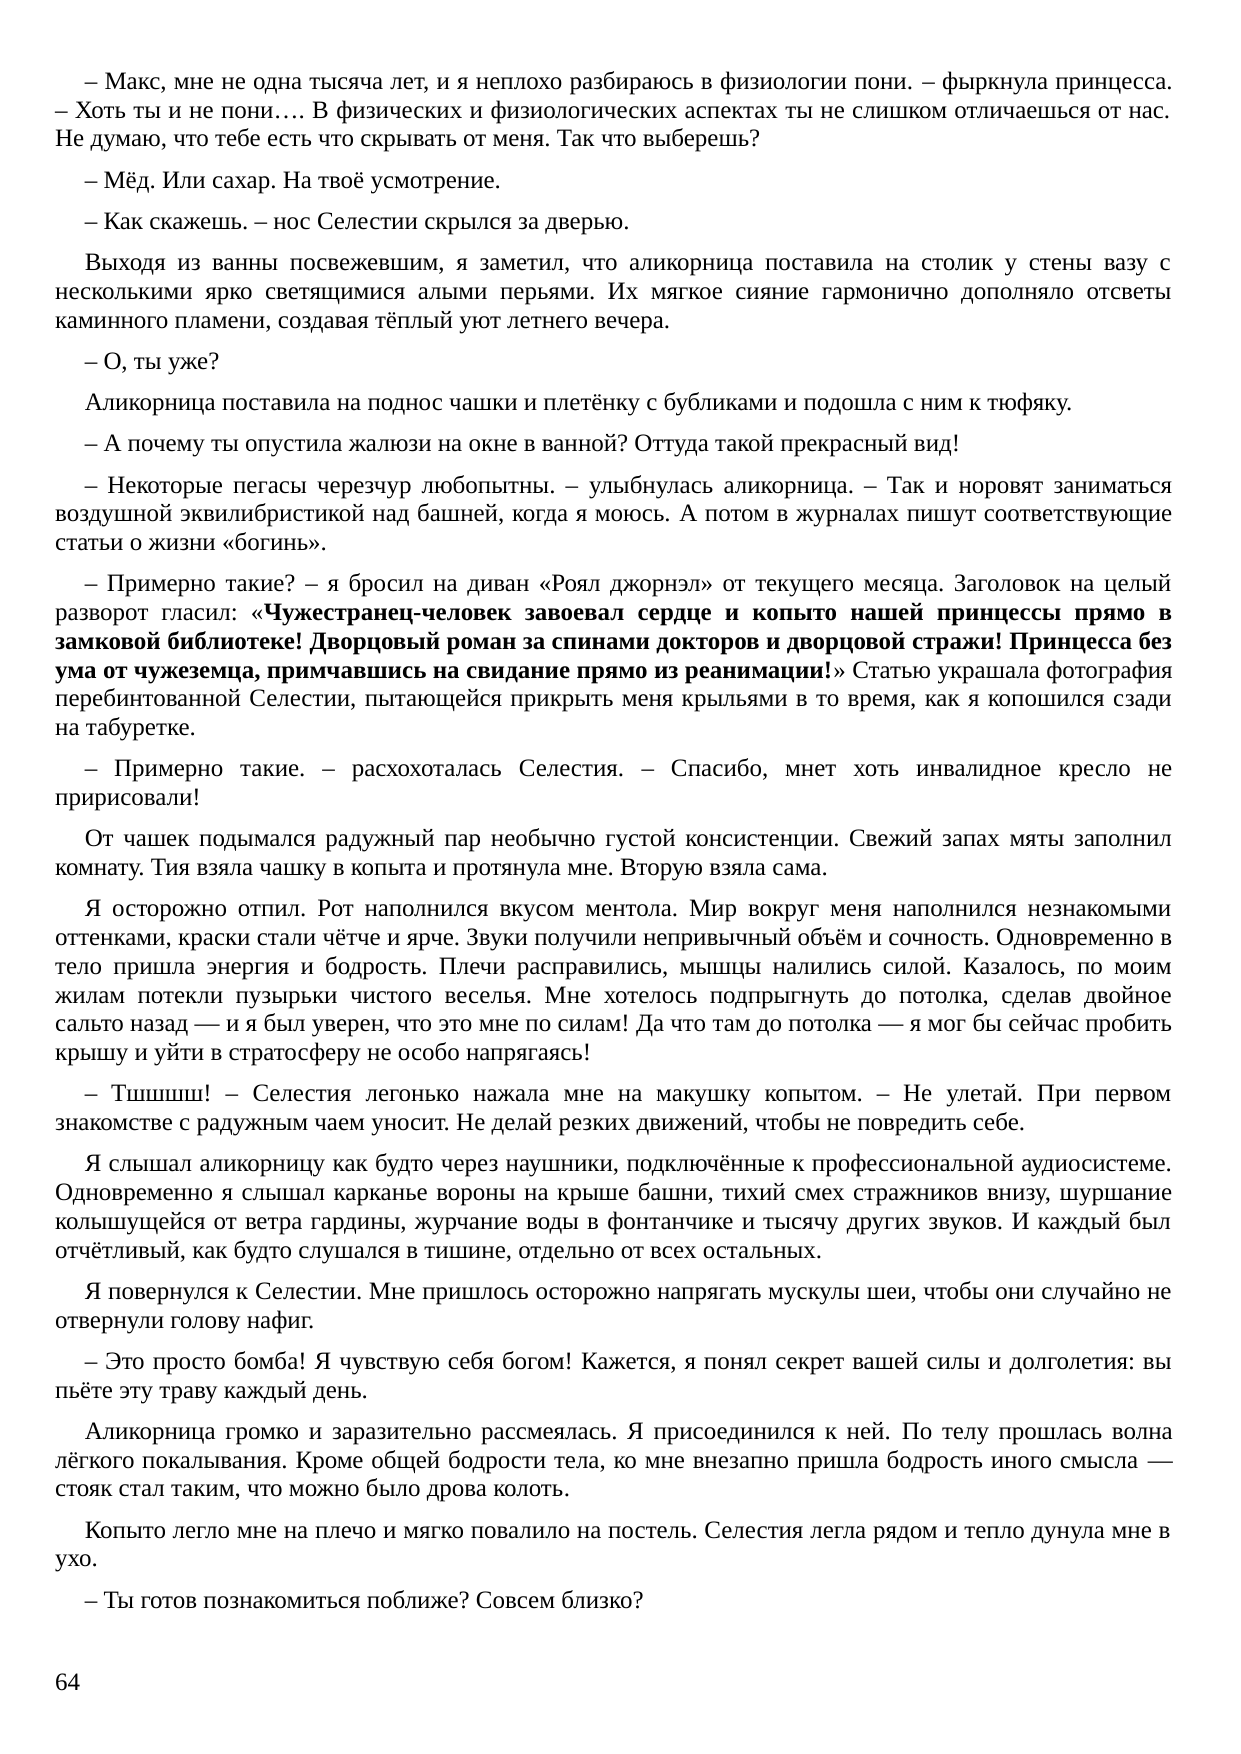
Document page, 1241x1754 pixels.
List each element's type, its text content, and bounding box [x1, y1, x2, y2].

text – Макс, мне не одна тысяча лет, и я неплохо разбираюсь в физиологии пони. – фыркнула принцесса. – Хоть ты и не пони…. В физических и физиологических аспектах ты не слишком отличаешься от нас. Не думаю, что тебе есть что скрывать от меня. Так что выберешь? [55, 66, 1173, 152]
text – Примерно такие. – расхохоталась Селестия. – Спасибо, мнет хоть инвалидное кресло не пририсовали! [55, 753, 1173, 811]
text – Как скажешь. – нос Селестии скрылся за дверью. [55, 206, 1173, 235]
text Аликорница громко и заразительно рассмеялась. Я присоединился к ней. По телу прошлась волна лёгкого покалывания. Кроме общей бодрости тела, ко мне внезапно пришла бодрость иного смысла — стояк стал таким, что можно было дрова колоть. [55, 1416, 1173, 1502]
text Копыто легло мне на плечо и мягко повалило на постель. Селестия легла рядом и тепло дунула мне в ухо. [55, 1515, 1173, 1572]
text Аликорница поставила на поднос чашки и плетёнку с бубликами и подошла с ним к тюфяку. [55, 387, 1173, 416]
text – Некоторые пегасы черезчур любопытны. – улыбнулась аликорница. – Так и норовят заниматься воздушной эквилибристикой над башней, когда я моюсь. А потом в журналах пишут соответствующие статьи о жизни «богинь». [55, 470, 1173, 556]
text – Ты готов познакомиться поближе? Совсем близко? [55, 1585, 1173, 1613]
text Я слышал аликорницу как будто через наушники, подключённые к профессиональной аудиосистеме. Одновременно я слышал карканье вороны на крыше башни, тихий смех стражников внизу, шуршание колышущейся от ветра гардины, журчание воды в фонтанчике и тысячу других звуков. И каждый был отчётливый, как будто слушался в тишине, отдельно от всех остальных. [55, 1148, 1173, 1263]
text Я повернулся к Селестии. Мне пришлось осторожно напрягать мускулы шеи, чтобы они случайно не отвернули голову нафиг. [55, 1276, 1173, 1333]
text Я осторожно отпил. Рот наполнился вкусом ментола. Мир вокруг меня наполнился незнакомыми оттенками, краски стали чётче и ярче. Звуки получили непривычный объём и сочность. Одновременно в тело пришла энергия и бодрость. Плечи расправились, мышцы налились силой. Казалось, по моим жилам потекли пузырьки чистого веселья. Мне хотелось подпрыгнуть до потолка, сделав двойное сальто назад — и я был уверен, что это мне по силам! Да что там до потолка — я мог бы сейчас пробить крышу и уйти в стратосферу не особо напрягаясь! [55, 893, 1173, 1066]
text – Мёд. Или сахар. На твоё усмотрение. [55, 165, 1173, 193]
text – О, ты уже? [55, 346, 1173, 375]
text – Тшшшш! – Селестия легонько нажала мне на макушку копытом. – Не улетай. При первом знакомстве с радужным чаем уносит. Не делай резких движений, чтобы не повредить себе. [55, 1078, 1173, 1136]
text – А почему ты опустила жалюзи на окне в ванной? Оттуда такой прекрасный вид! [55, 428, 1173, 457]
text – Это просто бомба! Я чувствую себя богом! Кажется, я понял секрет вашей силы и долголетия: вы пьёте эту траву каждый день. [55, 1346, 1173, 1403]
text – Примерно такие? – я бросил на диван «Роял джорнэл» от текущего месяца. Заголовок на целый разворот гласил: «Чужестранец-человек завоевал сердце и копыто нашей принцессы прямо в замковой библиотеке! Дворцовый роман за спинами докторов и дворцовой стражи! Принцесса без ума от чужеземца, примчавшись на свидание прямо из реанимации!» Статью украшала фотография перебинтованной Селестии, пытающейся прикрыть меня крыльями в то время, как я копошился сзади на табуретке. [55, 568, 1173, 741]
text От чашек подымался радужный пар необычно густой консистенции. Свежий запах мяты заполнил комнату. Тия взяла чашку в копыта и протянула мне. Вторую взяла сама. [55, 823, 1173, 881]
text Выходя из ванны посвежевшим, я заметил, что аликорница поставила на столик у стены вазу с несколькими ярко светящимися алыми перьями. Их мягкое сияние гармонично дополняло отсветы каминного пламени, создавая тёплый уют летнего вечера. [55, 247, 1173, 333]
